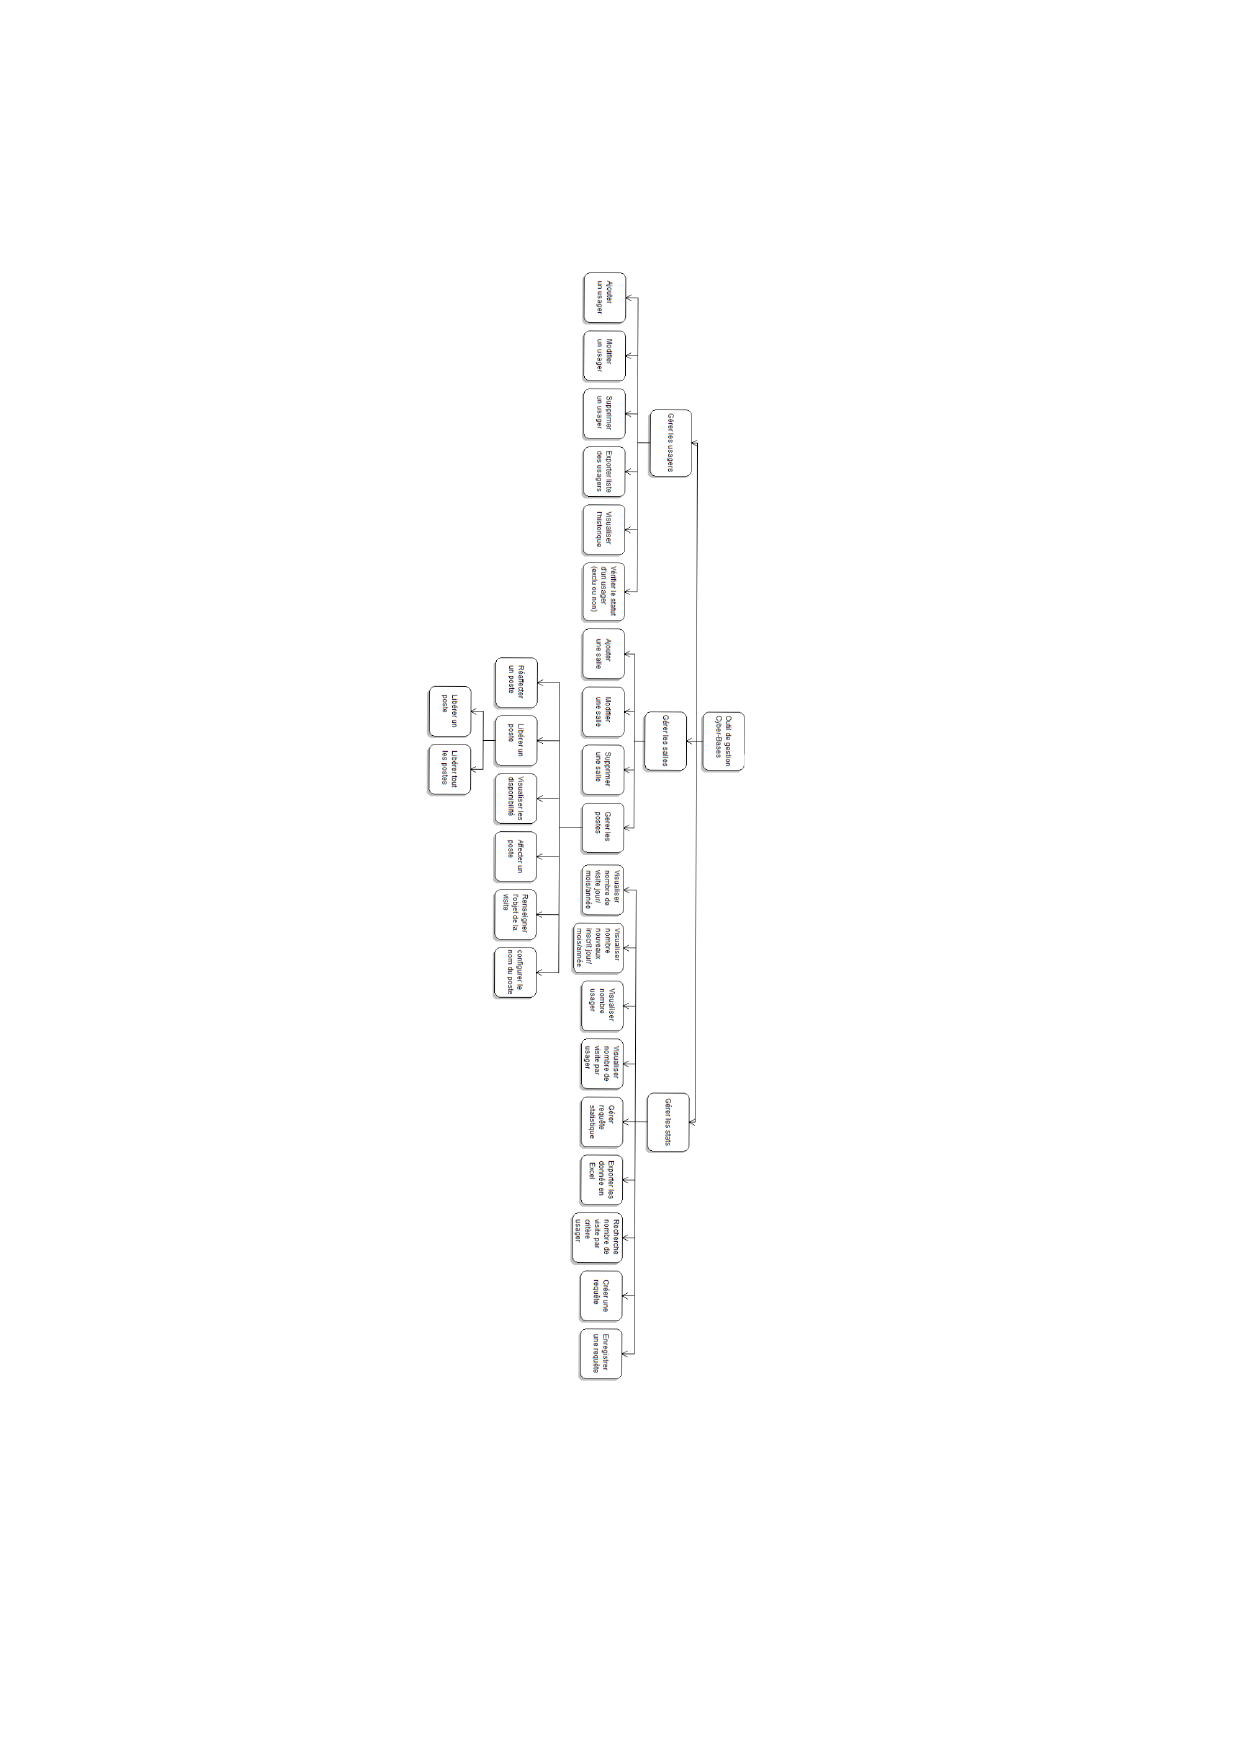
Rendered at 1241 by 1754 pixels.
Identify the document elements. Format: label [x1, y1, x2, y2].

picture [405, 265, 746, 1386]
